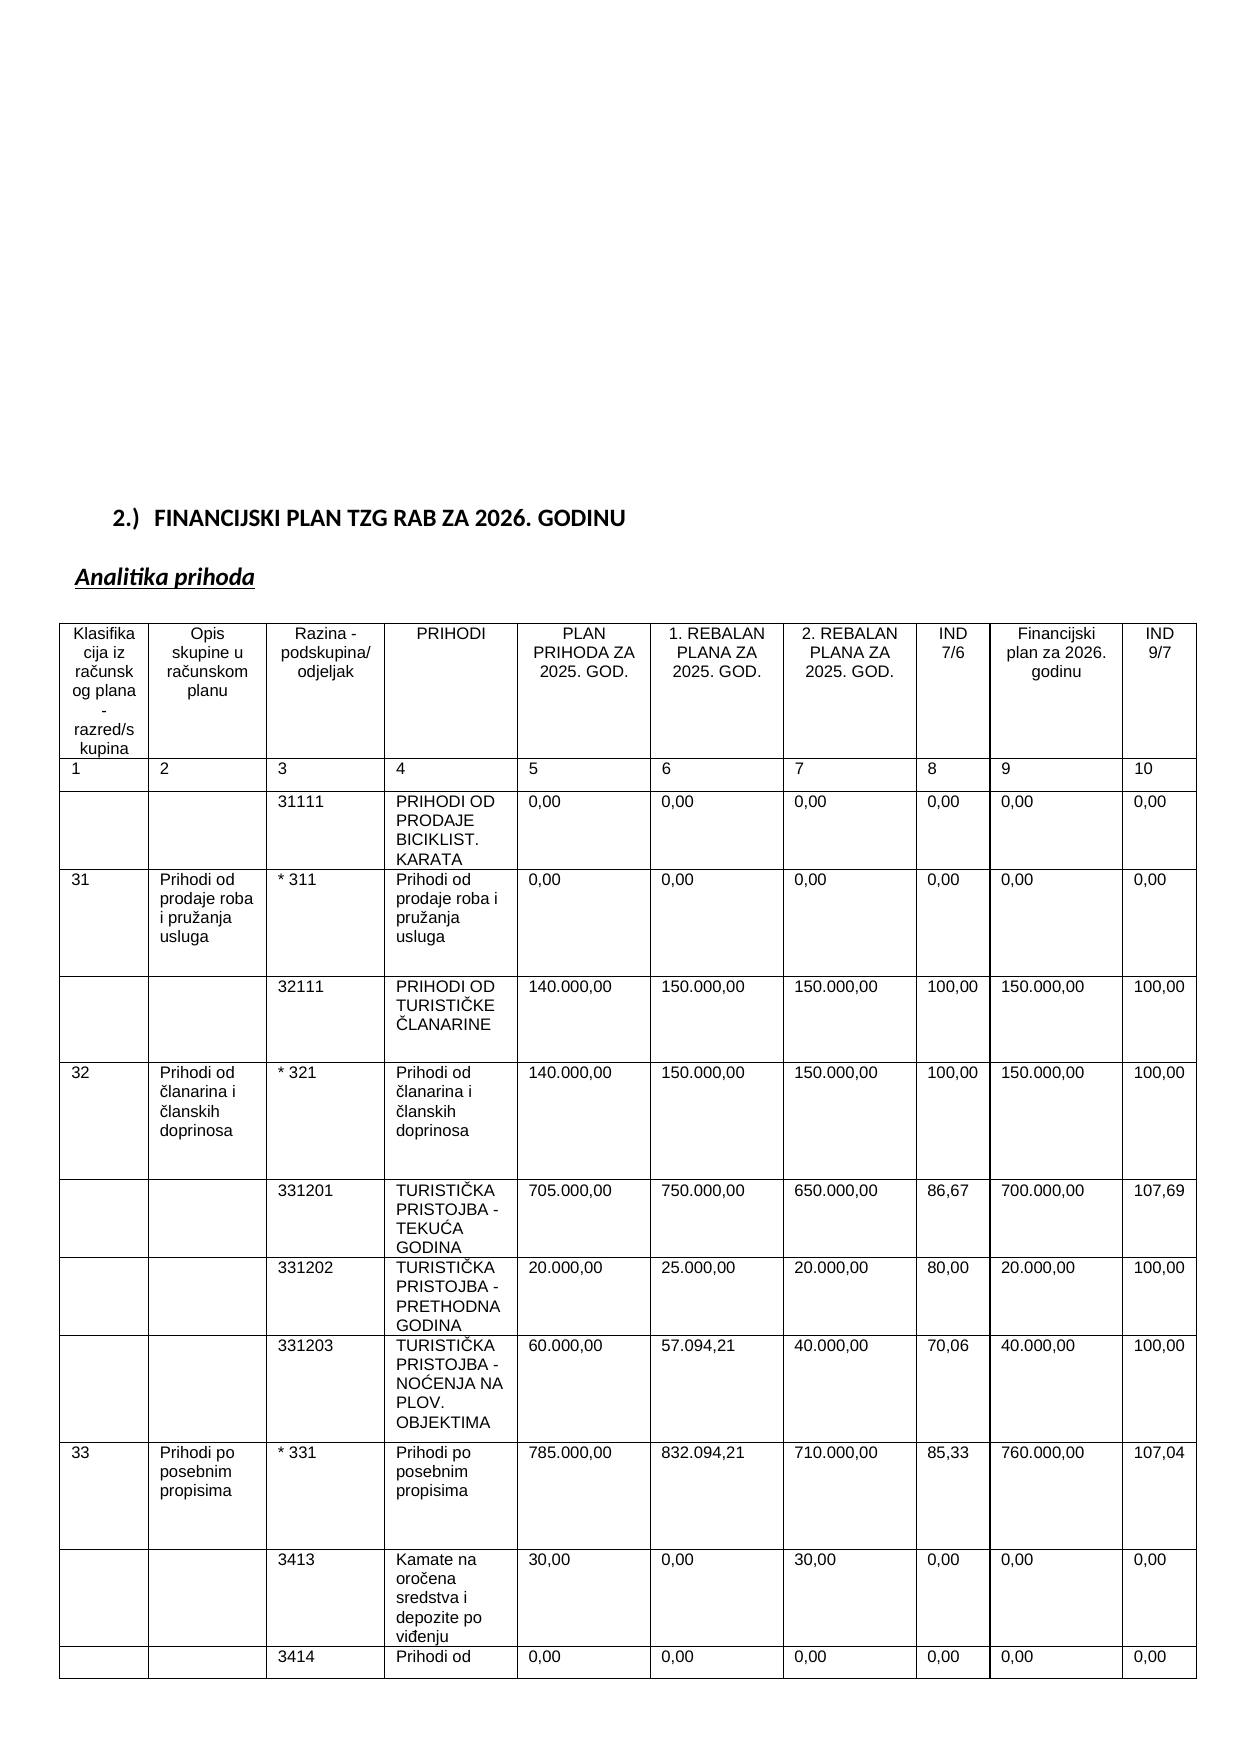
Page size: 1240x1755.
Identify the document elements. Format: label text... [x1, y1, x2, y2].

table_cell 32111 [267, 977, 384, 1062]
table_cell 20.000,00 [518, 1258, 650, 1335]
table_cell 100,00 [917, 977, 989, 1062]
table_cell 100,00 [1123, 1336, 1196, 1442]
table_cell 0,00 [991, 1647, 1122, 1678]
table_cell 31111 [267, 792, 384, 868]
table_cell 7 [784, 759, 916, 791]
table_cell 3 [267, 759, 384, 791]
table_cell 700.000,00 [991, 1180, 1122, 1257]
table_cell 0,00 [917, 792, 989, 868]
table_cell 150.000,00 [651, 1063, 783, 1179]
table_cell 70,06 [917, 1336, 989, 1442]
table_cell 0,00 [991, 792, 1122, 868]
table_cell [149, 1336, 266, 1442]
table_cell 8 [917, 759, 989, 791]
table_cell 80,00 [917, 1258, 989, 1335]
table_cell 31 [60, 870, 148, 976]
table_cell 0,00 [1123, 870, 1196, 976]
table_header IND 9/7 [1123, 624, 1196, 758]
table_cell 0,00 [518, 792, 650, 868]
table_cell Prihodi od članarina i članskih doprinosa [149, 1063, 266, 1179]
table_cell 0,00 [991, 870, 1122, 976]
table_cell 0,00 [1123, 1647, 1196, 1678]
table_cell 0,00 [784, 870, 916, 976]
table_cell [60, 1258, 148, 1335]
table_cell 750.000,00 [651, 1180, 783, 1257]
table_cell [149, 1647, 266, 1678]
table_cell 140.000,00 [518, 977, 650, 1062]
table_cell 20.000,00 [991, 1258, 1122, 1335]
table_cell 0,00 [917, 1550, 989, 1646]
table_cell 3413 [267, 1550, 384, 1646]
table_cell TURISTIČKA PRISTOJBA - PRETHODNA GODINA [385, 1258, 517, 1335]
table_cell Prihodi po posebnim propisima [385, 1443, 517, 1549]
table_cell 0,00 [917, 870, 989, 976]
table_cell 20.000,00 [784, 1258, 916, 1335]
table_cell 705.000,00 [518, 1180, 650, 1257]
table_cell 150.000,00 [991, 977, 1122, 1062]
table_cell 2 [149, 759, 266, 791]
table_cell 832.094,21 [651, 1443, 783, 1549]
table_cell 9 [991, 759, 1122, 791]
table_cell 100,00 [1123, 1258, 1196, 1335]
table_cell 150.000,00 [784, 1063, 916, 1179]
table_cell 650.000,00 [784, 1180, 916, 1257]
table_header Opis skupine u računskom planu [149, 624, 266, 758]
table_cell 30,00 [518, 1550, 650, 1646]
table_cell [60, 1550, 148, 1646]
table_cell [149, 1180, 266, 1257]
table_cell Prihodi od [385, 1647, 517, 1678]
table_cell 0,00 [518, 1647, 650, 1678]
table_cell [60, 1180, 148, 1257]
table_cell [60, 1336, 148, 1442]
table_cell 3414 [267, 1647, 384, 1678]
table_cell [149, 977, 266, 1062]
table_cell 0,00 [518, 870, 650, 976]
table_cell 6 [651, 759, 783, 791]
table_header PLAN PRIHODA ZA 2025. GOD. [518, 624, 650, 758]
table_cell 32 [60, 1063, 148, 1179]
table_cell Kamate na oročena sredstva i depozite po viđenju [385, 1550, 517, 1646]
table_cell 100,00 [917, 1063, 989, 1179]
table_cell 107,69 [1123, 1180, 1196, 1257]
table_cell 40.000,00 [991, 1336, 1122, 1442]
table_cell Prihodi od članarina i članskih doprinosa [385, 1063, 517, 1179]
table_cell 0,00 [991, 1550, 1122, 1646]
table_cell 25.000,00 [651, 1258, 783, 1335]
table_cell 57.094,21 [651, 1336, 783, 1442]
table_cell 107,04 [1123, 1443, 1196, 1549]
table_cell PRIHODI OD TURISTIČKE ČLANARINE [385, 977, 517, 1062]
table_cell 140.000,00 [518, 1063, 650, 1179]
table_cell 0,00 [651, 1550, 783, 1646]
table_cell [60, 1647, 148, 1678]
table_cell 150.000,00 [991, 1063, 1122, 1179]
table_cell 785.000,00 [518, 1443, 650, 1549]
table_cell 0,00 [651, 792, 783, 868]
table_cell 4 [385, 759, 517, 791]
table_cell 100,00 [1123, 1063, 1196, 1179]
table_cell 150.000,00 [651, 977, 783, 1062]
table_header 2. REBALAN PLANA ZA 2025. GOD. [784, 624, 916, 758]
table_header Klasifikacija iz računskog plana - razred/skupina [60, 624, 148, 758]
table_cell 760.000,00 [991, 1443, 1122, 1549]
table_cell TURISTIČKA PRISTOJBA - NOĆENJA NA PLOV. OBJEKTIMA [385, 1336, 517, 1442]
table_cell Prihodi po posebnim propisima [149, 1443, 266, 1549]
table_cell [149, 1550, 266, 1646]
table_header IND 7/6 [917, 624, 989, 758]
table_cell [149, 1258, 266, 1335]
table_cell Prihodi od prodaje roba i pružanja usluga [385, 870, 517, 976]
table_cell 33 [60, 1443, 148, 1549]
table_cell 0,00 [917, 1647, 989, 1678]
table_cell 40.000,00 [784, 1336, 916, 1442]
table_cell 0,00 [784, 792, 916, 868]
table_cell 100,00 [1123, 977, 1196, 1062]
table_cell 0,00 [651, 870, 783, 976]
table_cell 10 [1123, 759, 1196, 791]
table_cell * 321 [267, 1063, 384, 1179]
table_cell 85,33 [917, 1443, 989, 1549]
table_cell * 331 [267, 1443, 384, 1549]
list FINANCIJSKI PLAN TZG RAB ZA 2026. GODINU [112, 502, 1164, 533]
table_cell 331202 [267, 1258, 384, 1335]
table_cell [60, 977, 148, 1062]
table_cell 0,00 [1123, 1550, 1196, 1646]
table_cell * 311 [267, 870, 384, 976]
table_cell 60.000,00 [518, 1336, 650, 1442]
table_cell 0,00 [651, 1647, 783, 1678]
table_cell 331203 [267, 1336, 384, 1442]
table_header 1. REBALAN PLANA ZA 2025. GOD. [651, 624, 783, 758]
table_cell 0,00 [784, 1647, 916, 1678]
table_cell 1 [60, 759, 148, 791]
table_cell 0,00 [1123, 792, 1196, 868]
table_cell [149, 792, 266, 868]
table_cell 331201 [267, 1180, 384, 1257]
table_cell 5 [518, 759, 650, 791]
text Analitika prihoda [75, 562, 1164, 592]
table_cell Prihodi od prodaje roba i pružanja usluga [149, 870, 266, 976]
table_cell 150.000,00 [784, 977, 916, 1062]
table_cell PRIHODI OD PRODAJE BICIKLIST. KARATA [385, 792, 517, 868]
table_cell TURISTIČKA PRISTOJBA - TEKUĆA GODINA [385, 1180, 517, 1257]
table_header PRIHODI [385, 624, 517, 758]
table_cell 30,00 [784, 1550, 916, 1646]
table_header Financijski plan za 2026. godinu [991, 624, 1122, 758]
table_cell 710.000,00 [784, 1443, 916, 1549]
table_cell [60, 792, 148, 868]
table_header Razina - podskupina/odjeljak [267, 624, 384, 758]
table_cell 86,67 [917, 1180, 989, 1257]
